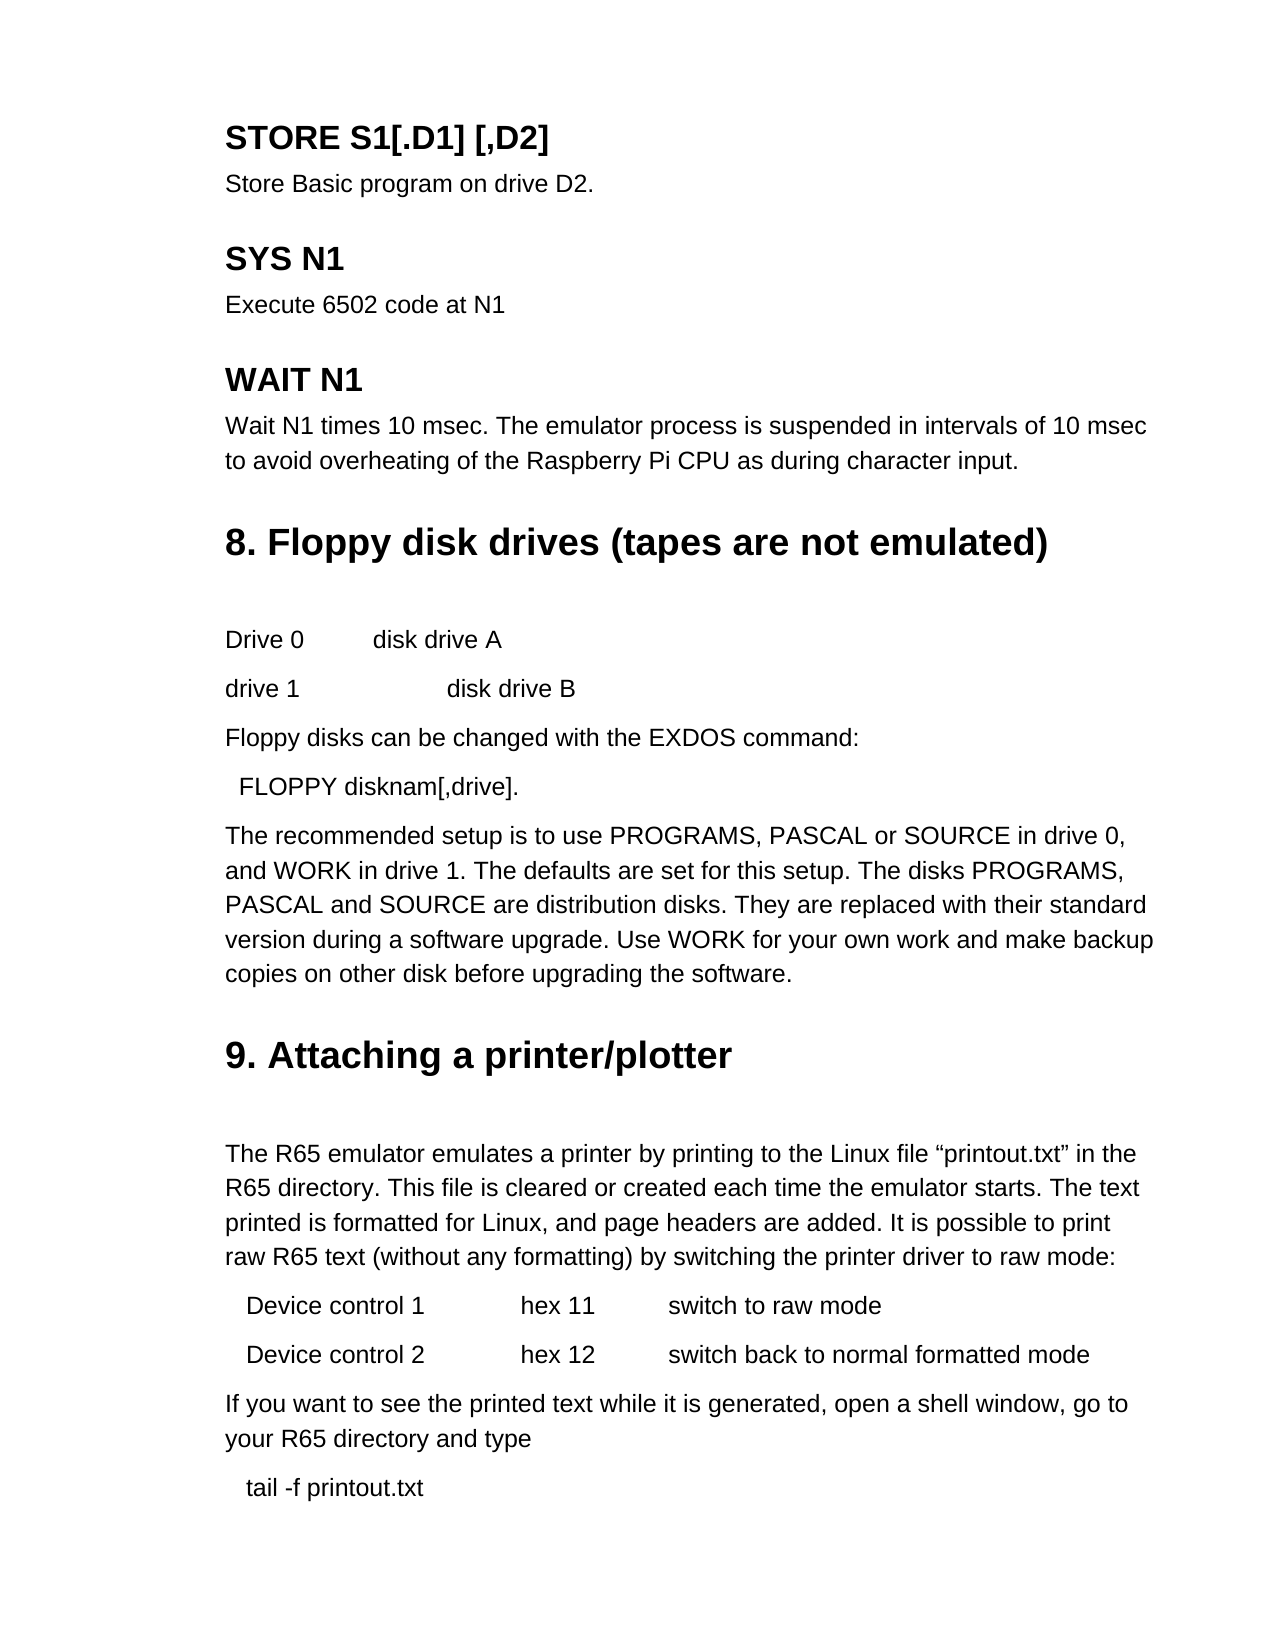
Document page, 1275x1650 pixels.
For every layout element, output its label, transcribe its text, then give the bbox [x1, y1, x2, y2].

subtitle 9. Attaching a printer/plotter [225, 1033, 1157, 1077]
text Floppy disks can be changed with the EXDOS command: [225, 723, 1157, 752]
subtitle WAIT N1 [225, 360, 1157, 399]
text Drive 0 disk drive A [225, 625, 1157, 654]
subtitle 8. Floppy disk drives (tapes are not emulated) [225, 520, 1157, 563]
text Store Basic program on drive D2. [225, 169, 1157, 198]
text Device control 2 hex 12 switch back to normal formatted mode [225, 1340, 1157, 1369]
text The recommended setup is to use PROGRAMS, PASCAL or SOURCE in drive 0, and WORK in drive 1. The defaults are set for this setup. The disks PROGRAMS, PASCAL and SOURCE are distribution disks. They are replaced with their standard version during a software upgrade. Use WORK for your own work and make backup copies on other disk before upgrading the software. [225, 821, 1157, 988]
subtitle SYS N1 [225, 239, 1157, 278]
text Wait N1 times 10 msec. The emulator process is suspended in intervals of 10 msec to avoid overheating of the Raspberry Pi CPU as during character input. [225, 411, 1157, 474]
text tail -f printout.txt [225, 1473, 1157, 1501]
subtitle STORE S1[.D1] [,D2] [225, 118, 1157, 157]
text FLOPPY disknam[,drive]. [225, 772, 1157, 801]
text Execute 6502 code at N1 [225, 290, 1157, 319]
text Device control 1 hex 11 switch to raw mode [225, 1291, 1157, 1320]
text If you want to see the printed text while it is generated, open a shell window, go to your R65 directory and type [225, 1389, 1157, 1452]
text drive 1 disk drive B [225, 674, 1157, 703]
text The R65 emulator emulates a printer by printing to the Linux file “printout.txt” in the R65 directory. This file is cleared or created each time the emulator starts. The text printed is formatted for Linux, and page headers are added. It is possible to print raw R65 text (without any formatting) by switching the printer driver to raw mode: [225, 1138, 1157, 1271]
